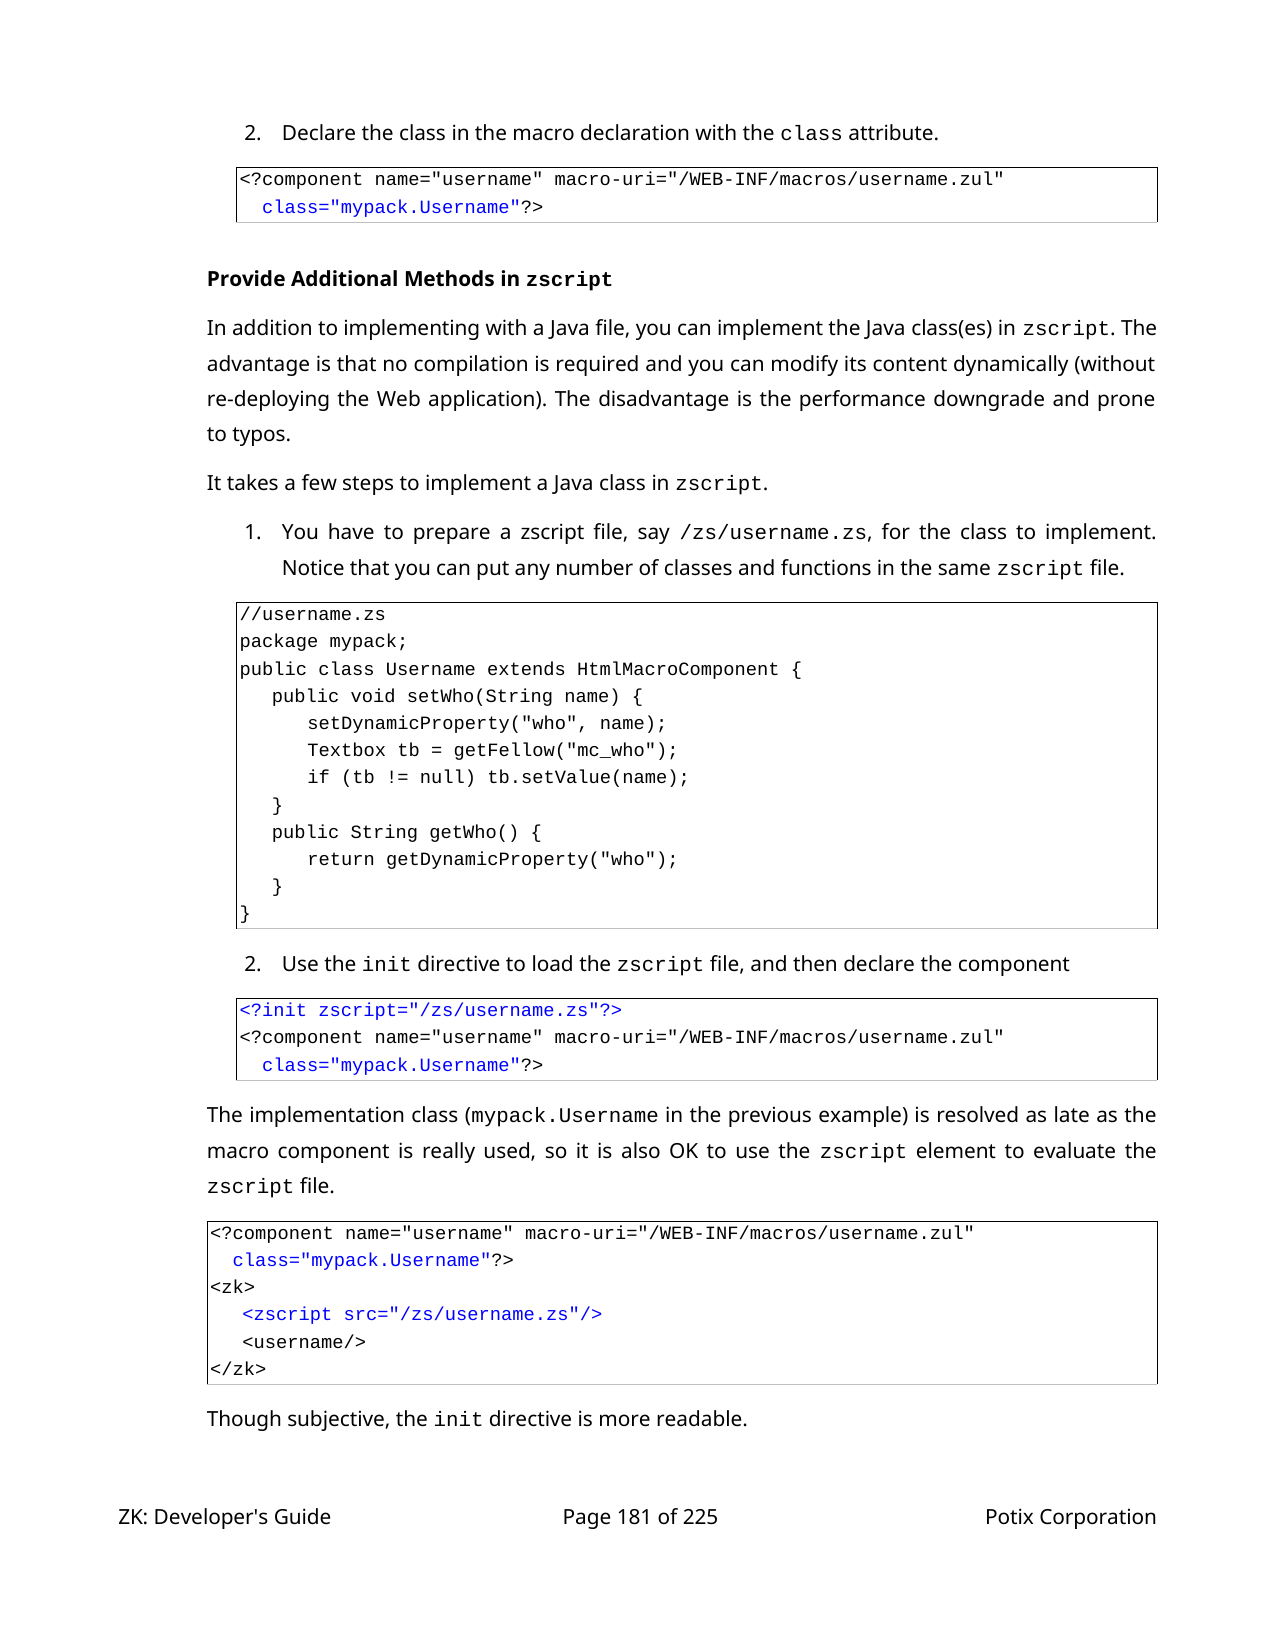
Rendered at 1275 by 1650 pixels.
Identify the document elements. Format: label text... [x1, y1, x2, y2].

text Though subjective, the init directive is more readable. [207, 1404, 1157, 1433]
text </zk> [208, 1357, 1157, 1384]
list Declare the class in the macro declaration with the class attribute. [244, 118, 1157, 147]
text } [237, 901, 1157, 928]
text <?component name="username" macro-uri="/WEB-INF/macros/username.zul" [237, 168, 1157, 192]
text class="mypack.Username"?> [237, 1053, 1157, 1080]
text } [237, 792, 1157, 817]
text <zk> [208, 1275, 1157, 1299]
text <zscript src="/zs/username.zs"/> [208, 1302, 1157, 1327]
text //username.zs [237, 603, 1157, 626]
text if (tb != null) tb.setValue(name); [237, 765, 1157, 789]
text Textbox tb = getFellow("mc_who"); [237, 738, 1157, 762]
text public String getWho() { [237, 819, 1157, 844]
text <?component name="username" macro-uri="/WEB-INF/macros/username.zul" [237, 1025, 1157, 1050]
list You have to prepare a zscript file, say /zs/username.zs, for the class to implement. Notice that you can put any number of classes and functions in the same zscript file. [244, 517, 1157, 581]
text class="mypack.Username"?> [237, 194, 1157, 222]
text package mypack; [237, 629, 1157, 653]
list Use the init directive to load the zscript file, and then declare the component [244, 949, 1157, 978]
text return getDynamicProperty("who"); [237, 847, 1157, 871]
text <username/> [208, 1329, 1157, 1354]
text The implementation class (mypack.Username in the previous example) is resolved as late as the macro component is really used, so it is also OK to use the zscript element to evaluate the zscript file. [207, 1101, 1157, 1200]
text public void setWho(String name) { [237, 684, 1157, 708]
text setDynamicProperty("who", name); [237, 711, 1157, 735]
text It takes a few steps to implement a Java class in zscript. [207, 468, 1157, 497]
text In addition to implementing with a Java file, you can implement the Java class(es) in zscript. The advantage is that no compilation is required and you can modify its content dynamically (without re-deploying the Web application). The disadvantage is the performance downgrade and prone to typos. [207, 313, 1157, 448]
text public class Username extends HtmlMacroComponent { [237, 656, 1157, 681]
text <?init zscript="/zs/username.zs"?> [237, 999, 1157, 1022]
text <?component name="username" macro-uri="/WEB-INF/macros/username.zul" [208, 1222, 1157, 1245]
subtitle Provide Additional Methods in zscript [207, 264, 1157, 293]
text class="mypack.Username"?> [208, 1248, 1157, 1272]
text } [237, 874, 1157, 898]
